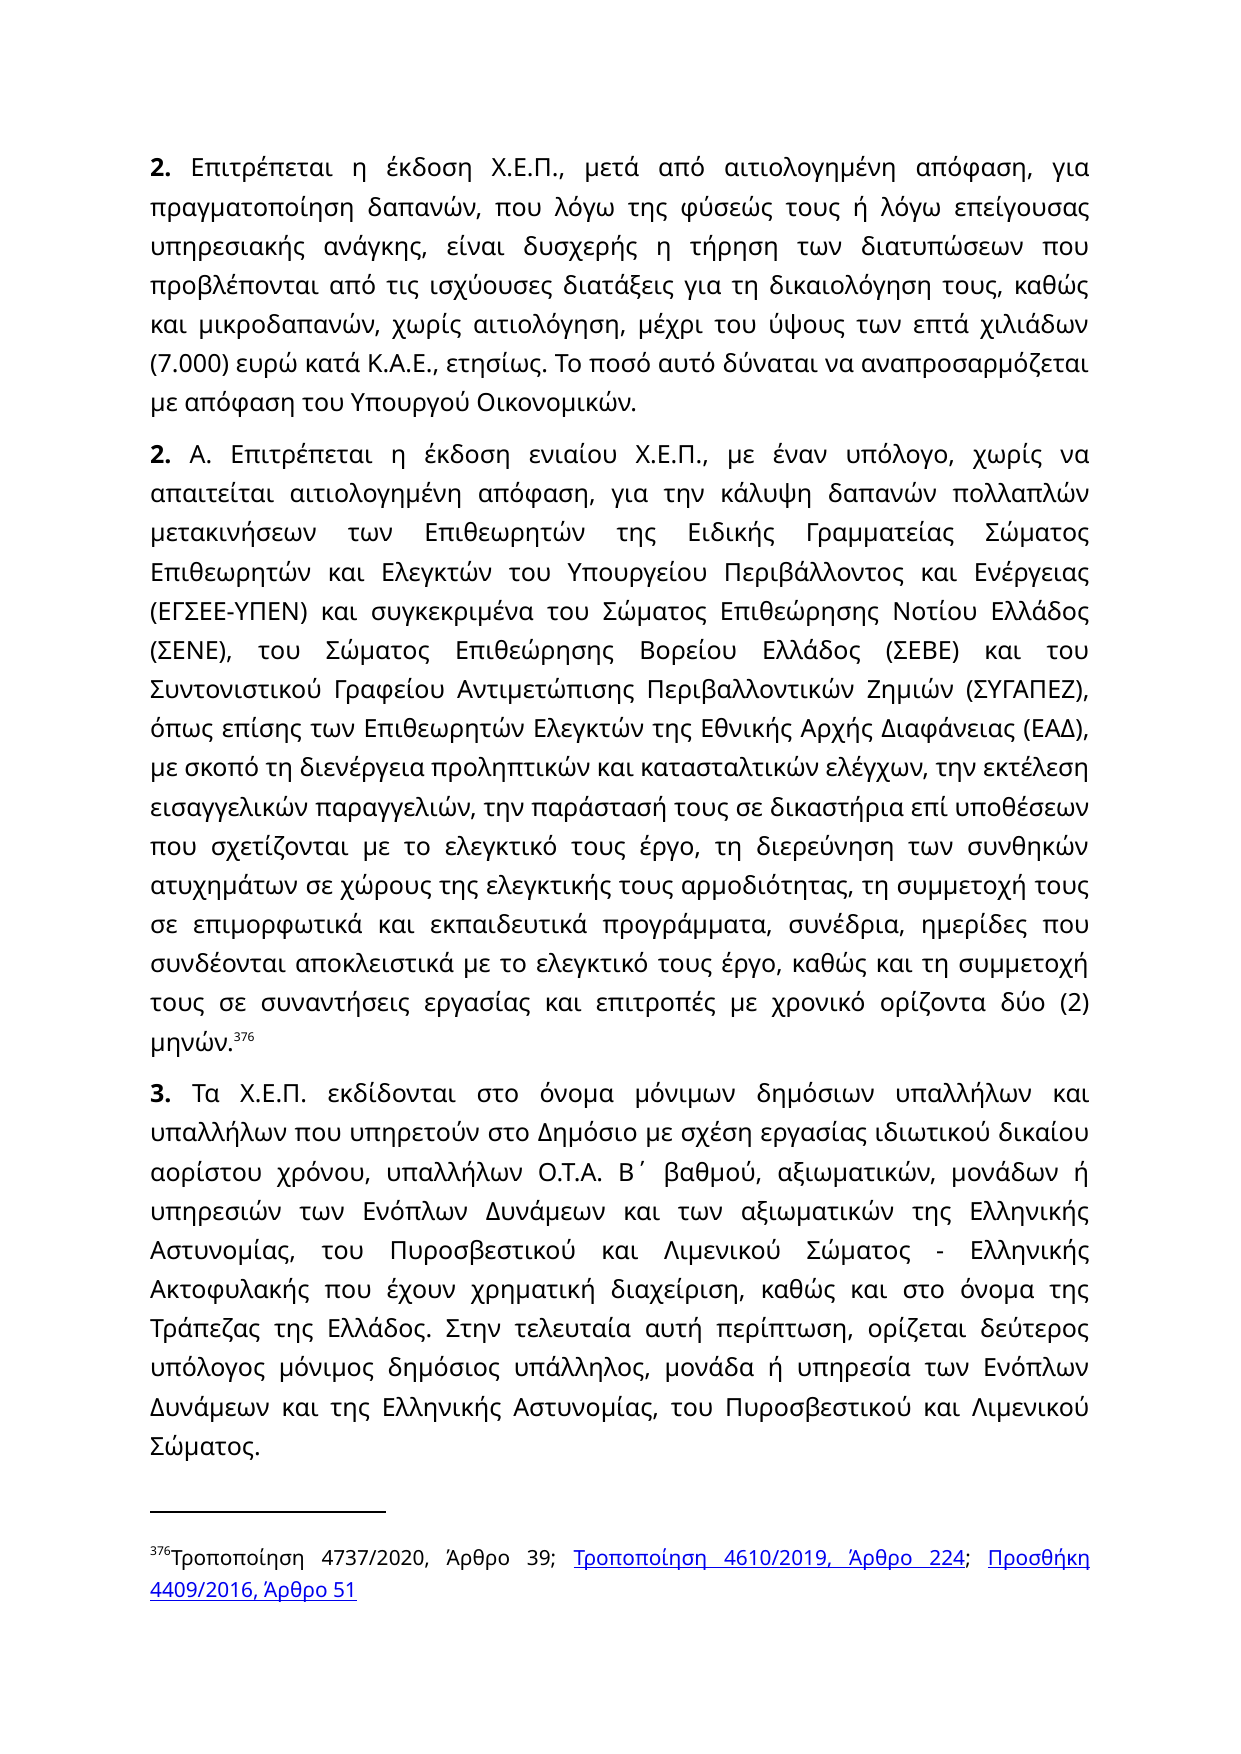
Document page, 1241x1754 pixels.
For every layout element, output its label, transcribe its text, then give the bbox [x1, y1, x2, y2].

text 2. Επιτρέπεται η έκδοση Χ.Ε.Π., μετά από αιτιολογημένη απόφαση, για πραγματοποίηση δαπανών, που λόγω της φύσεώς τους ή λόγω επείγουσας υπηρεσιακής ανάγκης, είναι δυσχερής η τήρηση των διατυπώσεων που προβλέπονται από τις ισχύουσες διατάξεις για τη δικαιολόγηση τους, καθώς και μικροδαπανών, χωρίς αιτιολόγηση, μέχρι του ύψους των επτά χιλιάδων (7.000) ευρώ κατά Κ.Α.Ε., ετησίως. Το ποσό αυτό δύναται να αναπροσαρμόζεται με απόφαση του Υπουργού Οικονομικών. [150, 150, 1090, 419]
text 2. Α. Επιτρέπεται η έκδοση ενιαίου Χ.Ε.Π., με έναν υπόλογο, χωρίς να απαιτείται αιτιολογημένη απόφαση, για την κάλυψη δαπανών πολλαπλών μετακινήσεων των Επιθεωρητών της Ειδικής Γραμματείας Σώματος Επιθεωρητών και Ελεγκτών του Υπουργείου Περιβάλλοντος και Ενέργειας (ΕΓΣΕΕ-ΥΠΕΝ) και συγκεκριμένα του Σώματος Επιθεώρησης Νοτίου Ελλάδος (ΣΕΝΕ), του Σώματος Επιθεώρησης Βορείου Ελλάδος (ΣΕΒΕ) και του Συντονιστικού Γραφείου Αντιμετώπισης Περιβαλλοντικών Ζημιών (ΣΥΓΑΠΕΖ), όπως επίσης των Επιθεωρητών Ελεγκτών της Εθνικής Αρχής Διαφάνειας (ΕΑΔ), με σκοπό τη διενέργεια προληπτικών και κατασταλτικών ελέγχων, την εκτέλεση εισαγγελικών παραγγελιών, την παράστασή τους σε δικαστήρια επί υποθέσεων που σχετίζονται με το ελεγκτικό τους έργο, τη διερεύνηση των συνθηκών ατυχημάτων σε χώρους της ελεγκτικής τους αρμοδιότητας, τη συμμετοχή τους σε επιμορφωτικά και εκπαιδευτικά προγράμματα, συνέδρια, ημερίδες που συνδέονται αποκλειστικά με το ελεγκτικό τους έργο, καθώς και τη συμμετοχή τους σε συναντήσεις εργασίας και επιτροπές με χρονικό ορίζοντα δύο (2) μηνών. [150, 437, 1090, 1058]
text 3. Τα Χ.Ε.Π. εκδίδονται στο όνομα μόνιμων δημόσιων υπαλλήλων και υπαλλήλων που υπηρετούν στο Δημόσιο με σχέση εργασίας ιδιωτικού δικαίου αορίστου χρόνου, υπαλλήλων Ο.Τ.Α. Β΄ βαθμού, αξιωματικών, μονάδων ή υπηρεσιών των Ενόπλων Δυνάμεων και των αξιωματικών της Ελληνικής Αστυνομίας, του Πυροσβεστικού και Λιμενικού Σώματος - Ελληνικής Ακτοφυλακής που έχουν χρηματική διαχείριση, καθώς και στο όνομα της Τράπεζας της Ελλάδος. Στην τελευταία αυτή περίπτωση, ορίζεται δεύτερος υπόλογος μόνιμος δημόσιος υπάλληλος, μονάδα ή υπηρεσία των Ενόπλων Δυνάμεων και της Ελληνικής Αστυνομίας, του Πυροσβεστικού και Λιμενικού Σώματος. [150, 1076, 1090, 1462]
text Τροποποίηση 4737/2020, Άρθρο 39; Τροποποίηση 4610/2019, Άρθρο 224; Προσθήκη 4409/2016, Άρθρο 51 [150, 1543, 1090, 1604]
